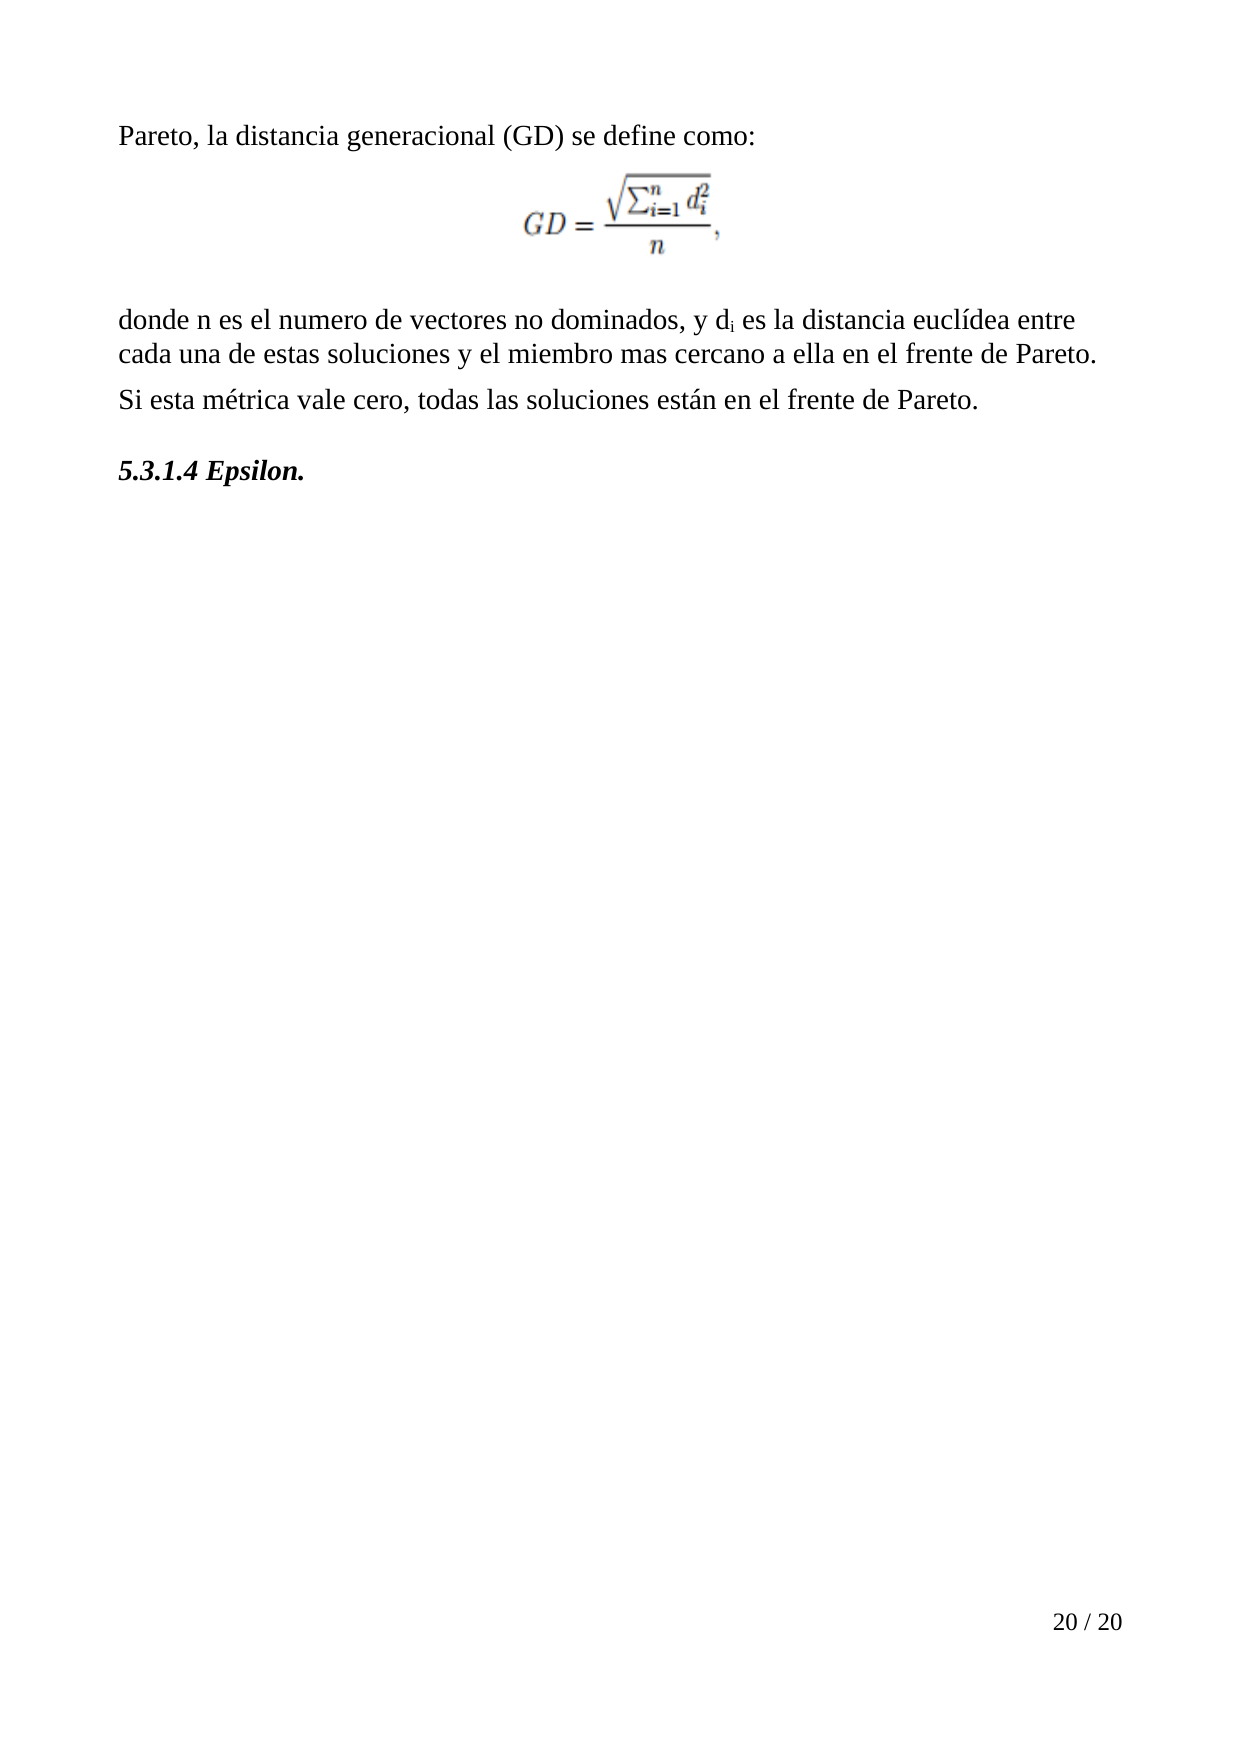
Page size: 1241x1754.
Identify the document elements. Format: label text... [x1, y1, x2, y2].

text Si esta métrica vale cero, todas las soluciones están en el frente de Pareto. [118, 382, 1122, 415]
text Pareto, la distancia generacional (GD) se define como: [118, 118, 1122, 152]
text donde n es el numero de vectores no dominados, y di es la distancia euclídea entre cada una de estas soluciones y el miembro mas cercano a ella en el frente de Pareto. [118, 302, 1122, 369]
subtitle 5.3.1.4 Epsilon. [118, 453, 1122, 486]
